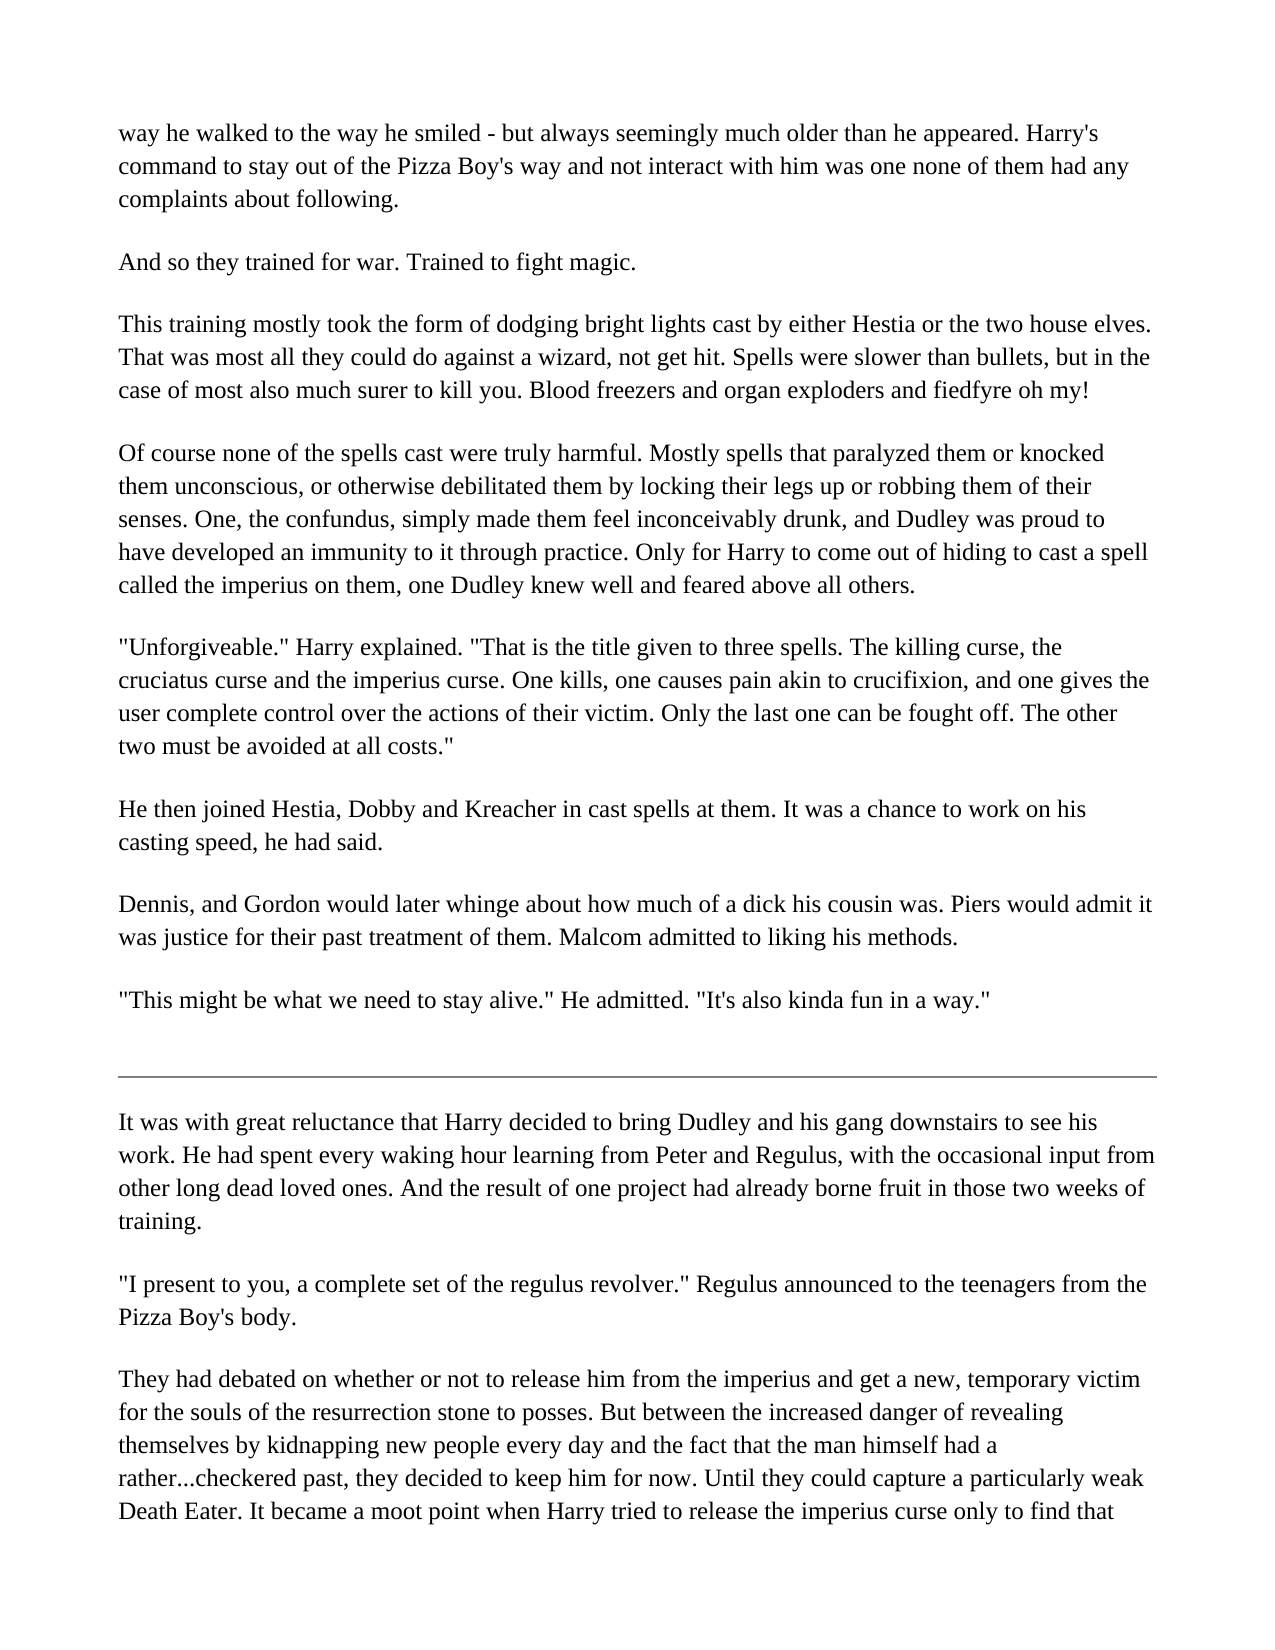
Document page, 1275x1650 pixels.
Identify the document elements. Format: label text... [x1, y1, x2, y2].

text Of course none of the spells cast were truly harmful. Mostly spells that paralyzed them or knocked them unconscious, or otherwise debilitated them by locking their legs up or robbing them of their senses. One, the confundus, simply made them feel inconceivably drunk, and Dudley was proud to have developed an immunity to it through practice. Only for Harry to come out of hiding to cast a spell called the imperius on them, one Dudley knew well and feared above all others. [118, 438, 1157, 598]
text Dennis, and Gordon would later whinge about how much of a dick his cousin was. Piers would admit it was justice for their past treatment of them. Malcom admitted to liking his methods. [118, 889, 1157, 951]
text They had debated on whether or not to release him from the imperius and get a new, temporary victim for the souls of the resurrection stone to posses. But between the increased danger of revealing themselves by kidnapping new people every day and the fact that the man himself had a rather...checkered past, they decided to keep him for now. Until they could capture a particularly weak Death Eater. It became a moot point when Harry tried to release the imperius curse only to find that [118, 1364, 1157, 1525]
text way he walked to the way he smiled - but always seemingly much older than he appeared. Harry's command to stay out of the Pizza Boy's way and not interact with him was one none of them had any complaints about following. [118, 118, 1157, 213]
text It was with great reluctance that Harry decided to bring Dudley and his gang downstairs to see his work. He had spent every waking hour learning from Peter and Regulus, with the occasional input from other long dead loved ones. And the result of one project had already borne fruit in those two weeks of training. [118, 1107, 1157, 1235]
text And so they trained for war. Trained to fight magic. [118, 247, 1157, 275]
text "This might be what we need to stay alive." He admitted. "It's also kinda fun in a way." [118, 985, 1157, 1014]
text "Unforgiveable." Harry explained. "That is the title given to three spells. The killing curse, the cruciatus curse and the imperius curse. One kills, one causes pain akin to crucifixion, and one gives the user complete control over the actions of their victim. Only the last one can be fought off. The other two must be avoided at all costs." [118, 632, 1157, 760]
text "I present to you, a complete set of the regulus revolver." Regulus announced to the teenagers from the Pizza Boy's body. [118, 1269, 1157, 1331]
text This training mostly took the form of dodging bright lights cast by either Hestia or the two house elves. That was most all they could do against a wizard, not get hit. Spells were slower than bullets, but in the case of most also much surer to kill you. Blood freezers and organ exploders and fiedfyre oh my! [118, 309, 1157, 404]
text He then joined Hestia, Dobby and Kreacher in cast spells at them. It was a chance to work on his casting speed, he had said. [118, 794, 1157, 856]
